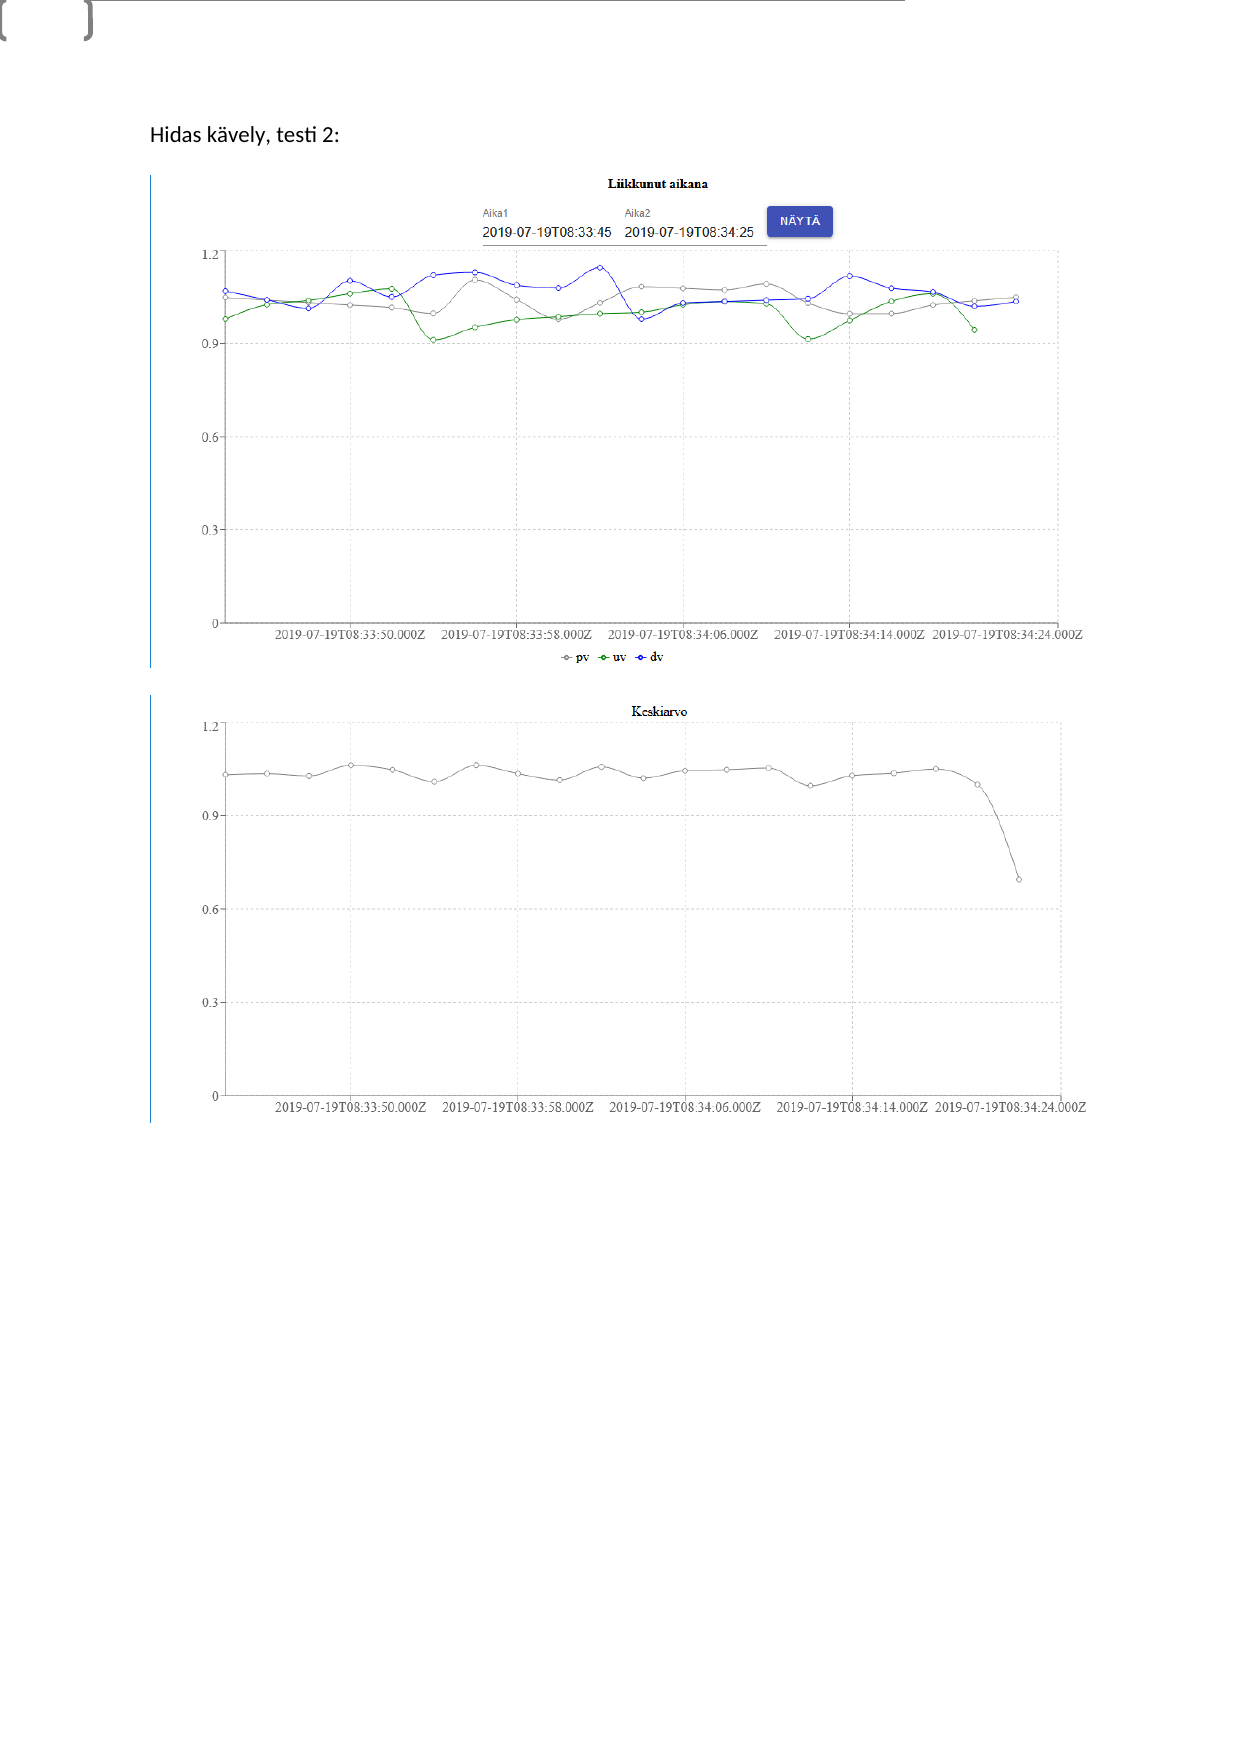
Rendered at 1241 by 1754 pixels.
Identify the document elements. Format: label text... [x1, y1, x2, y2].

text Hidas kävely, testi 2: [150, 120, 1090, 148]
